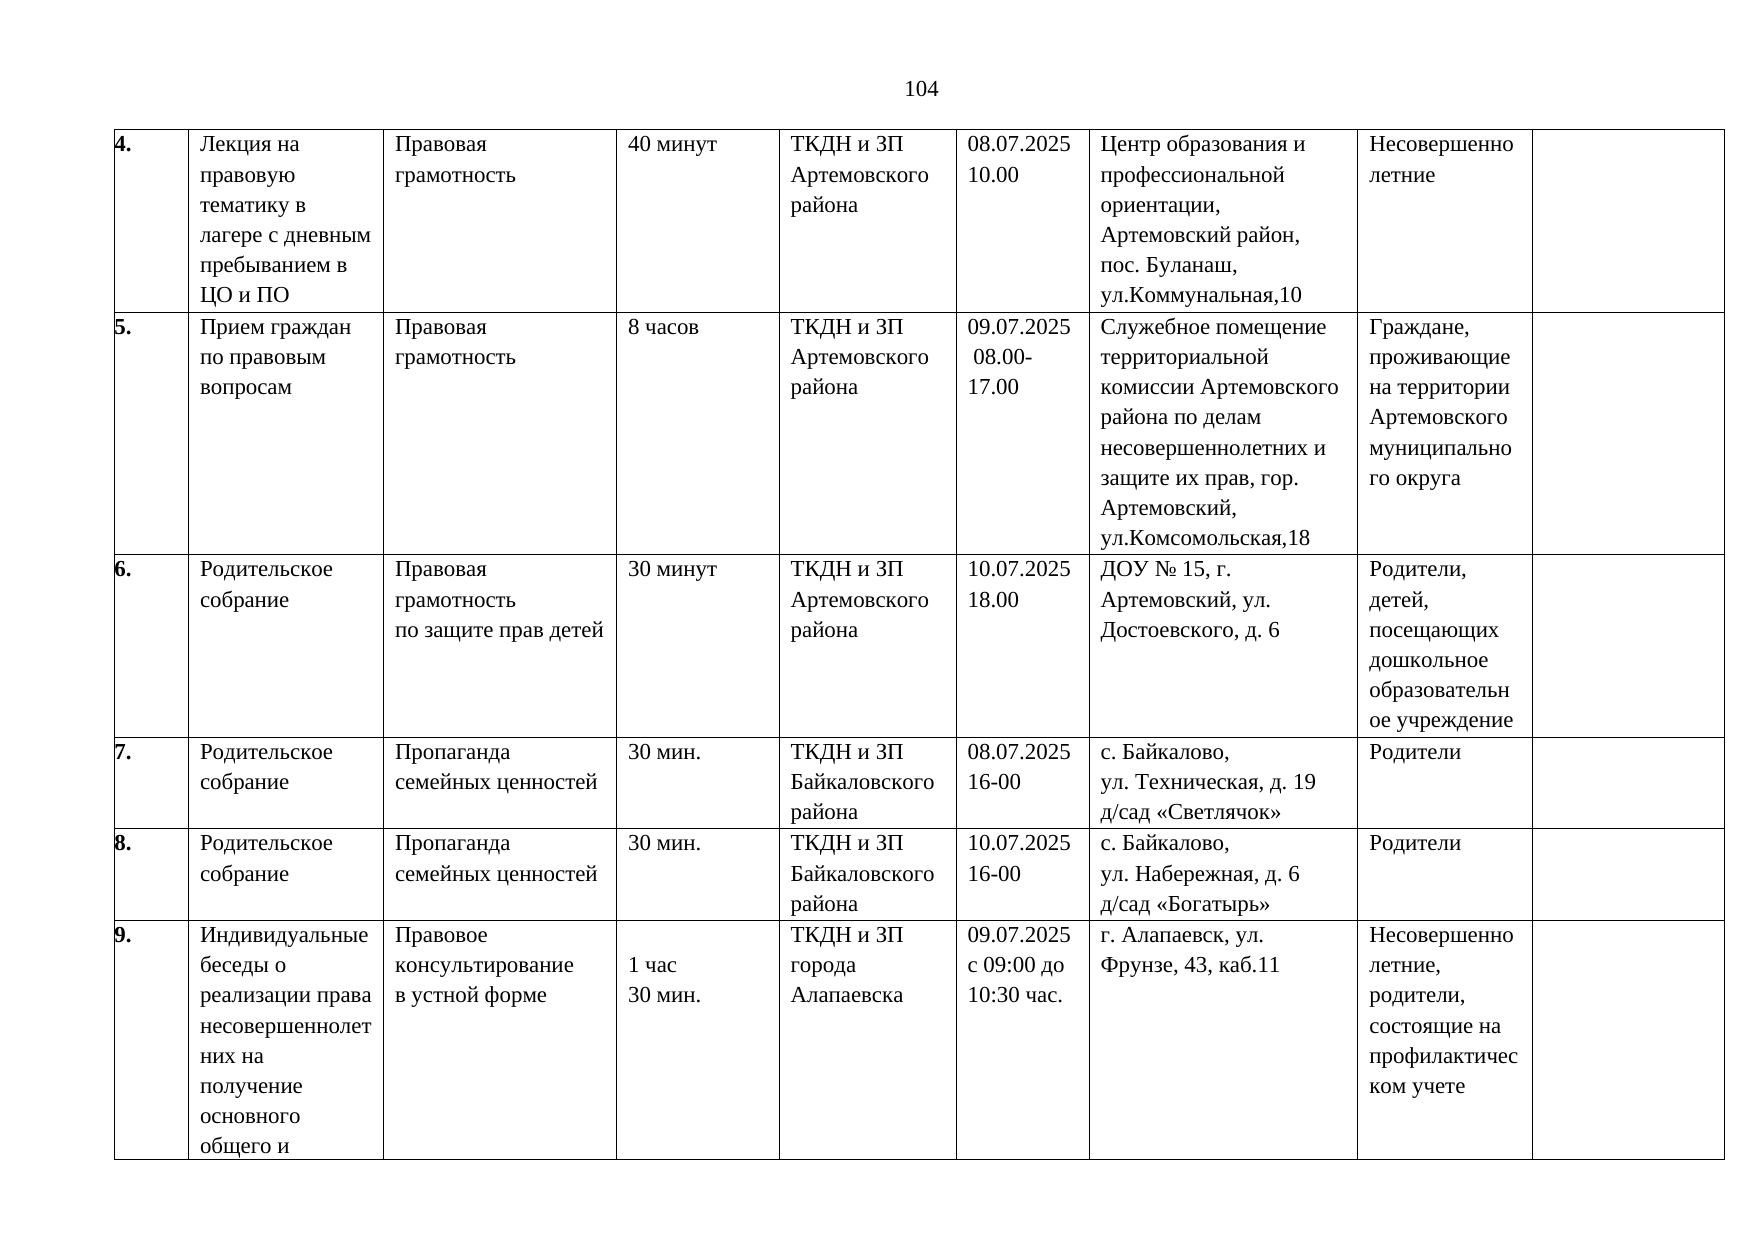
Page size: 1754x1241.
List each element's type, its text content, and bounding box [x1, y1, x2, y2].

table_cell 1 час 30 мин. [617, 921, 779, 1159]
table_cell 30 мин. [617, 829, 779, 920]
table_cell [1533, 555, 1724, 737]
table_cell [1533, 829, 1724, 920]
table_cell [1533, 130, 1724, 312]
table_cell Пропаганда семейных ценностей [384, 829, 616, 920]
table_cell Правовая грамотность [384, 313, 616, 554]
table_cell Родители [1358, 829, 1532, 920]
table_cell Родительское собрание [189, 555, 383, 737]
table_cell [1533, 921, 1724, 1159]
table_cell Граждане, проживающие на территории Артемовского муниципального округа [1358, 313, 1532, 554]
table_cell Пропаганда семейных ценностей [384, 738, 616, 828]
table_cell 10.07.2025 16-00 [957, 829, 1089, 920]
table_cell ТКДН и ЗП Артемовского района [780, 313, 956, 554]
table_cell Несовершеннолетние, родители, состоящие на профилактическом учете [1358, 921, 1532, 1159]
table_cell Родители [1358, 738, 1532, 828]
table_cell Родительское собрание [189, 738, 383, 828]
table_cell 30 минут [617, 555, 779, 737]
table_cell ТКДН и ЗП Артемовского района [780, 555, 956, 737]
table_cell г. Алапаевск, ул. Фрунзе, 43, каб.11 [1090, 921, 1357, 1159]
table_cell 10.07.2025 18.00 [957, 555, 1089, 737]
table_cell ТКДН и ЗП города Алапаевска [780, 921, 956, 1159]
table_cell Правовая грамотность по защите прав детей [384, 555, 616, 737]
table_cell ТКДН и ЗП Артемовского района [780, 130, 956, 312]
table_cell Родительское собрание [189, 829, 383, 920]
table_cell [1533, 738, 1724, 828]
table_cell с. Байкалово, ул. Техническая, д. 19 д/сад «Светлячок» [1090, 738, 1357, 828]
table_cell 30 мин. [617, 738, 779, 828]
table_cell ТКДН и ЗП Байкаловского района [780, 829, 956, 920]
table_cell 4. [115, 130, 188, 312]
table_cell 08.07.2025 10.00 [957, 130, 1089, 312]
table_cell Прием граждан по правовым вопросам [189, 313, 383, 554]
table_cell 09.07.2025 08.00- 17.00 [957, 313, 1089, 554]
table_cell с. Байкалово, ул. Набережная, д. 6 д/сад «Богатырь» [1090, 829, 1357, 920]
table_cell Служебное помещение территориальной комиссии Артемовского района по делам несовершеннолетних и защите их прав, гор. Артемовский, ул.Комсомольская,18 [1090, 313, 1357, 554]
table_cell Лекция на правовую тематику в лагере с дневным пребыванием в ЦО и ПО [189, 130, 383, 312]
table_cell 8. [115, 829, 188, 920]
table_cell 7. [115, 738, 188, 828]
table_cell [1533, 313, 1724, 554]
table_cell ТКДН и ЗП Байкаловского района [780, 738, 956, 828]
table_cell 40 минут [617, 130, 779, 312]
table_cell Родители, детей, посещающих дошкольное образовательное учреждение [1358, 555, 1532, 737]
table_cell 8 часов [617, 313, 779, 554]
table_cell Правовая грамотность [384, 130, 616, 312]
table_cell Несовершеннолетние [1358, 130, 1532, 312]
table_cell Индивидуальные беседы о реализации права несовершеннолетних на получение основного общего и [189, 921, 383, 1159]
table_cell 9. [115, 921, 188, 1159]
table_cell Центр образования и профессиональной ориентации, Артемовский район, пос. Буланаш, ул.Коммунальная,10 [1090, 130, 1357, 312]
table_cell ДОУ № 15, г. Артемовский, ул. Достоевского, д. 6 [1090, 555, 1357, 737]
table_cell 08.07.2025 16-00 [957, 738, 1089, 828]
table_cell 09.07.2025 с 09:00 до 10:30 час. [957, 921, 1089, 1159]
table_cell Правовое консультирование в устной форме [384, 921, 616, 1159]
table_cell 5. [115, 313, 188, 554]
table_cell 6. [115, 555, 188, 737]
